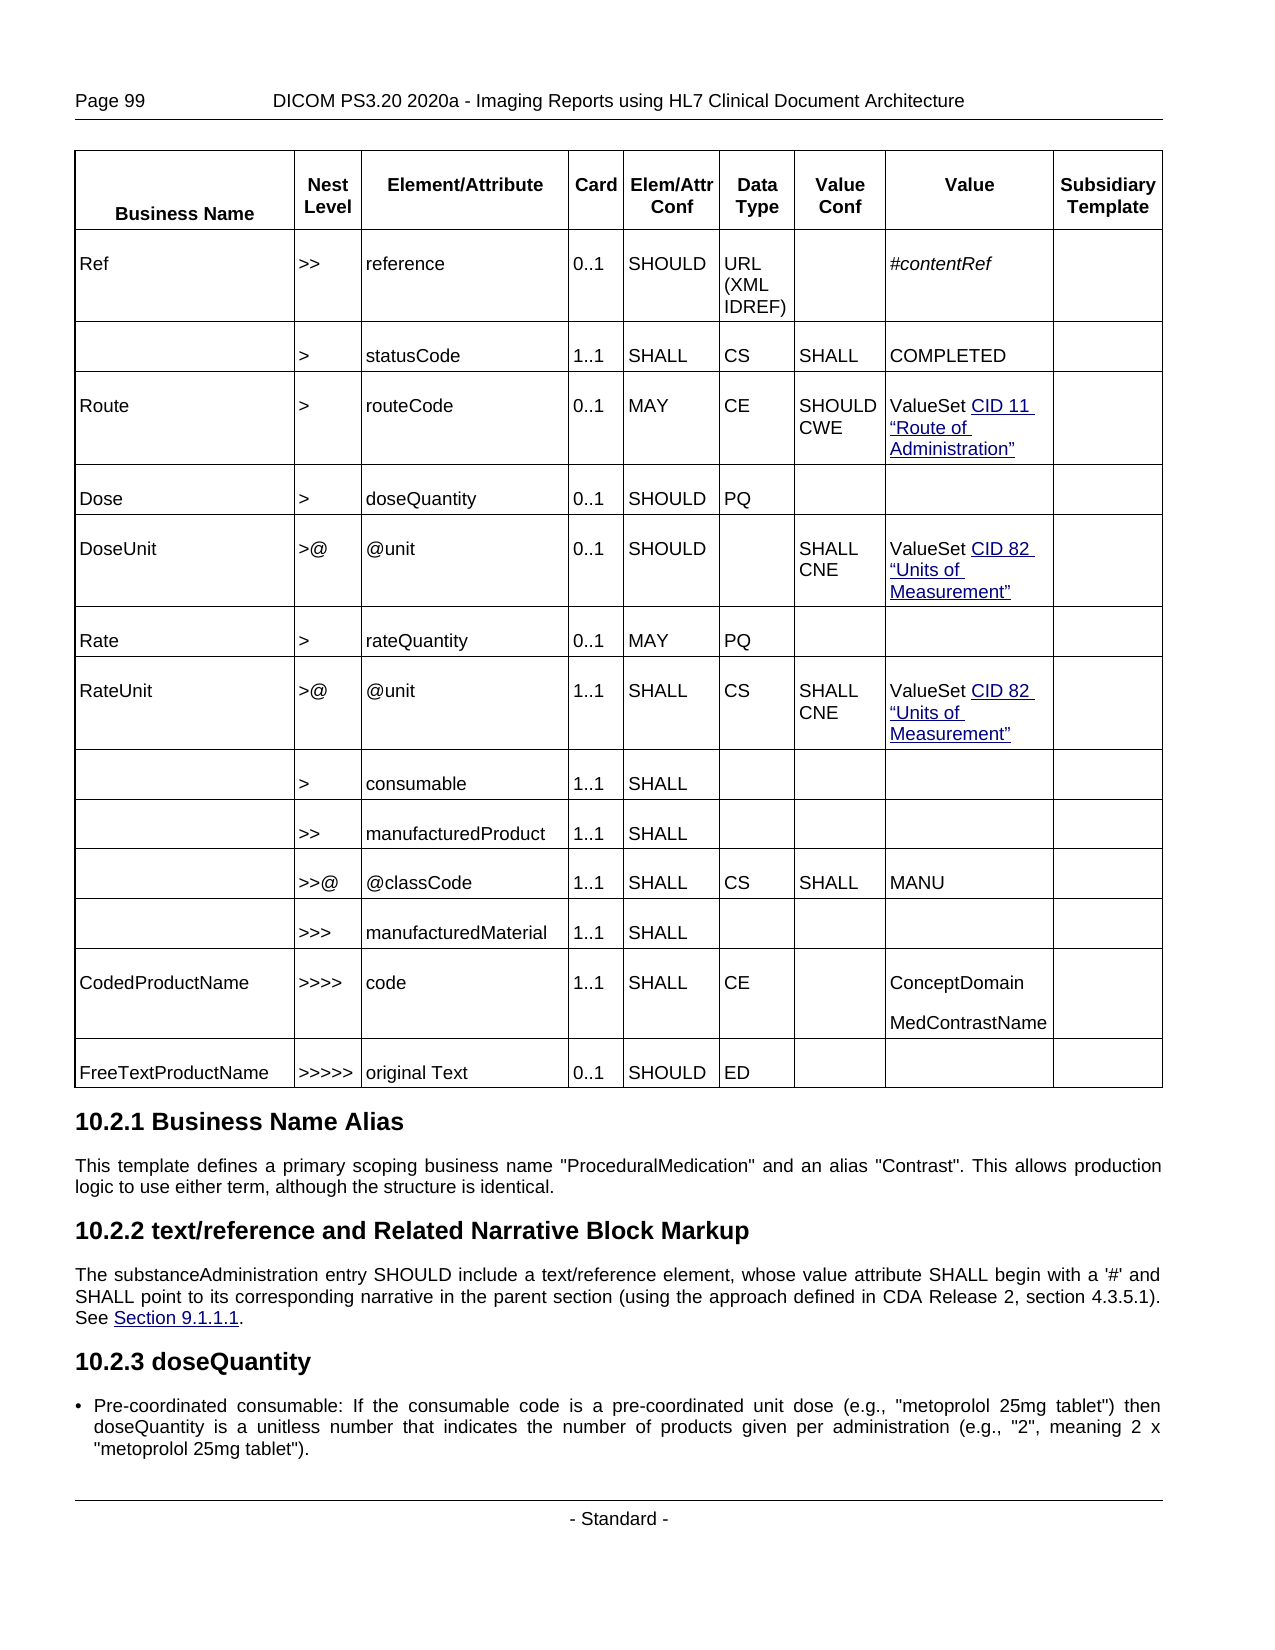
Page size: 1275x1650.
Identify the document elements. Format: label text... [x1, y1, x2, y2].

table_cell Route [76, 372, 294, 464]
table_cell 1..1 [569, 949, 623, 1037]
table_cell [1054, 849, 1162, 898]
table_header Value [886, 151, 1053, 228]
table_cell [886, 899, 1053, 947]
table_cell >>>>> [295, 1039, 361, 1087]
text This template defines a primary scoping business name "ProceduralMedication" and an alias "Contrast". This allows production logic to use either term, although the structure is identical. [75, 1154, 1162, 1198]
text 10.2.1 Business Name Alias [75, 1107, 1162, 1136]
table_cell code [362, 949, 568, 1037]
table_cell Dose​Unit [76, 515, 294, 606]
table_cell [886, 1039, 1053, 1087]
table_cell [795, 607, 885, 656]
table_cell SHALL [624, 322, 719, 371]
table_cell [1054, 899, 1162, 947]
table_cell [795, 230, 885, 321]
table_cell 1..1 [569, 800, 623, 848]
table_cell reference [362, 230, 568, 321]
table_cell route​Code [362, 372, 568, 464]
table_cell [795, 1039, 885, 1087]
table_cell MAY [624, 607, 719, 656]
table_cell [720, 899, 794, 947]
table_cell [76, 899, 294, 947]
table_cell >@ [295, 657, 361, 749]
table_cell >>>> [295, 949, 361, 1037]
table_cell [886, 465, 1053, 513]
table_cell 0..1 [569, 372, 623, 464]
table_header Nest Level [295, 151, 361, 228]
table_cell SHALL [624, 657, 719, 749]
table_cell [886, 800, 1053, 848]
table_cell [795, 750, 885, 798]
table_cell Coded​Product​Name [76, 949, 294, 1037]
table_cell 0..1 [569, 230, 623, 321]
table_header Elem/Attr Conf [624, 151, 719, 228]
table_cell SHOULD [624, 230, 719, 321]
table_cell dose​Quantity [362, 465, 568, 513]
table_cell [1054, 465, 1162, 513]
table_cell 1..1 [569, 322, 623, 371]
table_cell ValueSet CID 11 “Route of Administration” [886, 372, 1053, 464]
table_cell original Text [362, 1039, 568, 1087]
table_cell > [295, 465, 361, 513]
table_cell PQ [720, 465, 794, 513]
table_cell Ref [76, 230, 294, 321]
table_cell SHALL CNE [795, 657, 885, 749]
table_cell Rate [76, 607, 294, 656]
table_cell >@ [295, 515, 361, 606]
table_cell >> [295, 800, 361, 848]
table_cell manufactured​Product [362, 800, 568, 848]
table_cell [720, 750, 794, 798]
table_cell [720, 800, 794, 848]
table_cell SHALL [624, 849, 719, 898]
table_cell #contentRef [886, 230, 1053, 321]
table_cell SHOULD [624, 515, 719, 606]
table_cell SHALL [624, 800, 719, 848]
table_cell > [295, 607, 361, 656]
table_cell >> [295, 230, 361, 321]
table_cell @classCode [362, 849, 568, 898]
text • Pre-coordinated consumable: If the consumable code is a pre-coordinated unit dose (e.g., "metoprolol 25mg tablet") then doseQuantity is a unitless number that indicates the number of products given per administration (e.g., "2", meaning 2 x "metoprolol 25mg tablet"). [75, 1395, 1162, 1459]
table_cell 1..1 [569, 849, 623, 898]
table_cell [1054, 230, 1162, 321]
table_cell MAY [624, 372, 719, 464]
table_cell SHALL [795, 849, 885, 898]
table_cell Rate​Unit [76, 657, 294, 749]
table_cell 0..1 [569, 515, 623, 606]
table_header Element/​Attribute [362, 151, 568, 228]
table_cell ValueSet CID 82 “Units of Measurement” [886, 657, 1053, 749]
table_header Business Name [76, 151, 294, 228]
table_cell CS [720, 657, 794, 749]
table_cell @unit [362, 657, 568, 749]
table_cell status​Code [362, 322, 568, 371]
table_cell SHOULD CWE [795, 372, 885, 464]
table_cell Concept​Domain Med​Contrast​Name [886, 949, 1053, 1037]
table_cell [1054, 322, 1162, 371]
table_cell 1..1 [569, 899, 623, 947]
table_cell SHOULD [624, 1039, 719, 1087]
table_cell [795, 465, 885, 513]
table_cell >>@ [295, 849, 361, 898]
table_cell SHALL [795, 322, 885, 371]
text 10.2.3 doseQuantity [75, 1347, 1162, 1376]
table_cell [795, 800, 885, 848]
table_cell PQ [720, 607, 794, 656]
table_header Data Type [720, 151, 794, 228]
table_cell > [295, 322, 361, 371]
table_cell Dose [76, 465, 294, 513]
table_cell SHALL CNE [795, 515, 885, 606]
table_cell [886, 750, 1053, 798]
table_cell [886, 607, 1053, 656]
table_cell [76, 800, 294, 848]
table_cell rate​Quantity [362, 607, 568, 656]
table_cell 0..1 [569, 1039, 623, 1087]
table_cell [1054, 657, 1162, 749]
table_cell ValueSet CID 82 “Units of Measurement” [886, 515, 1053, 606]
table_cell URL (XML IDREF) [720, 230, 794, 321]
table_cell [76, 849, 294, 898]
table_header Value Conf [795, 151, 885, 228]
table_cell CS [720, 322, 794, 371]
table_cell CE [720, 949, 794, 1037]
table_cell COMPLETED [886, 322, 1053, 371]
table_cell [1054, 949, 1162, 1037]
table_cell SHALL [624, 899, 719, 947]
table_cell manufactured​Material [362, 899, 568, 947]
table_cell CE [720, 372, 794, 464]
table_cell [1054, 1039, 1162, 1087]
table_cell 1..1 [569, 657, 623, 749]
table_cell CS [720, 849, 794, 898]
table_cell Free​Text​Product​Name [76, 1039, 294, 1087]
table_cell [795, 949, 885, 1037]
table_cell [1054, 800, 1162, 848]
table_cell [76, 322, 294, 371]
table_cell [1054, 607, 1162, 656]
table_cell [1054, 372, 1162, 464]
table_header Subsidiary Template [1054, 151, 1162, 228]
table_cell [76, 750, 294, 798]
table_cell > [295, 372, 361, 464]
table_cell >>> [295, 899, 361, 947]
table_cell 0..1 [569, 465, 623, 513]
table_cell 1..1 [569, 750, 623, 798]
table_header Card [569, 151, 623, 228]
table_cell SHALL [624, 949, 719, 1037]
table_cell MANU [886, 849, 1053, 898]
table_cell SHALL [624, 750, 719, 798]
table_cell @unit [362, 515, 568, 606]
table_cell [1054, 750, 1162, 798]
table_cell > [295, 750, 361, 798]
table_cell [795, 899, 885, 947]
table_cell SHOULD [624, 465, 719, 513]
table_cell ED [720, 1039, 794, 1087]
text The substanceAdministration entry SHOULD include a text/reference element, whose value attribute SHALL begin with a '#' and SHALL point to its corresponding narrative in the parent section (using the approach defined in CDA Release 2, section 4.3.5.1). See Section 9.1.1.1. [75, 1264, 1162, 1328]
table_cell [720, 515, 794, 606]
table_cell consumable [362, 750, 568, 798]
table_cell [1054, 515, 1162, 606]
text 10.2.2 text/reference and Related Narrative Block Markup [75, 1216, 1162, 1245]
table_cell 0..1 [569, 607, 623, 656]
